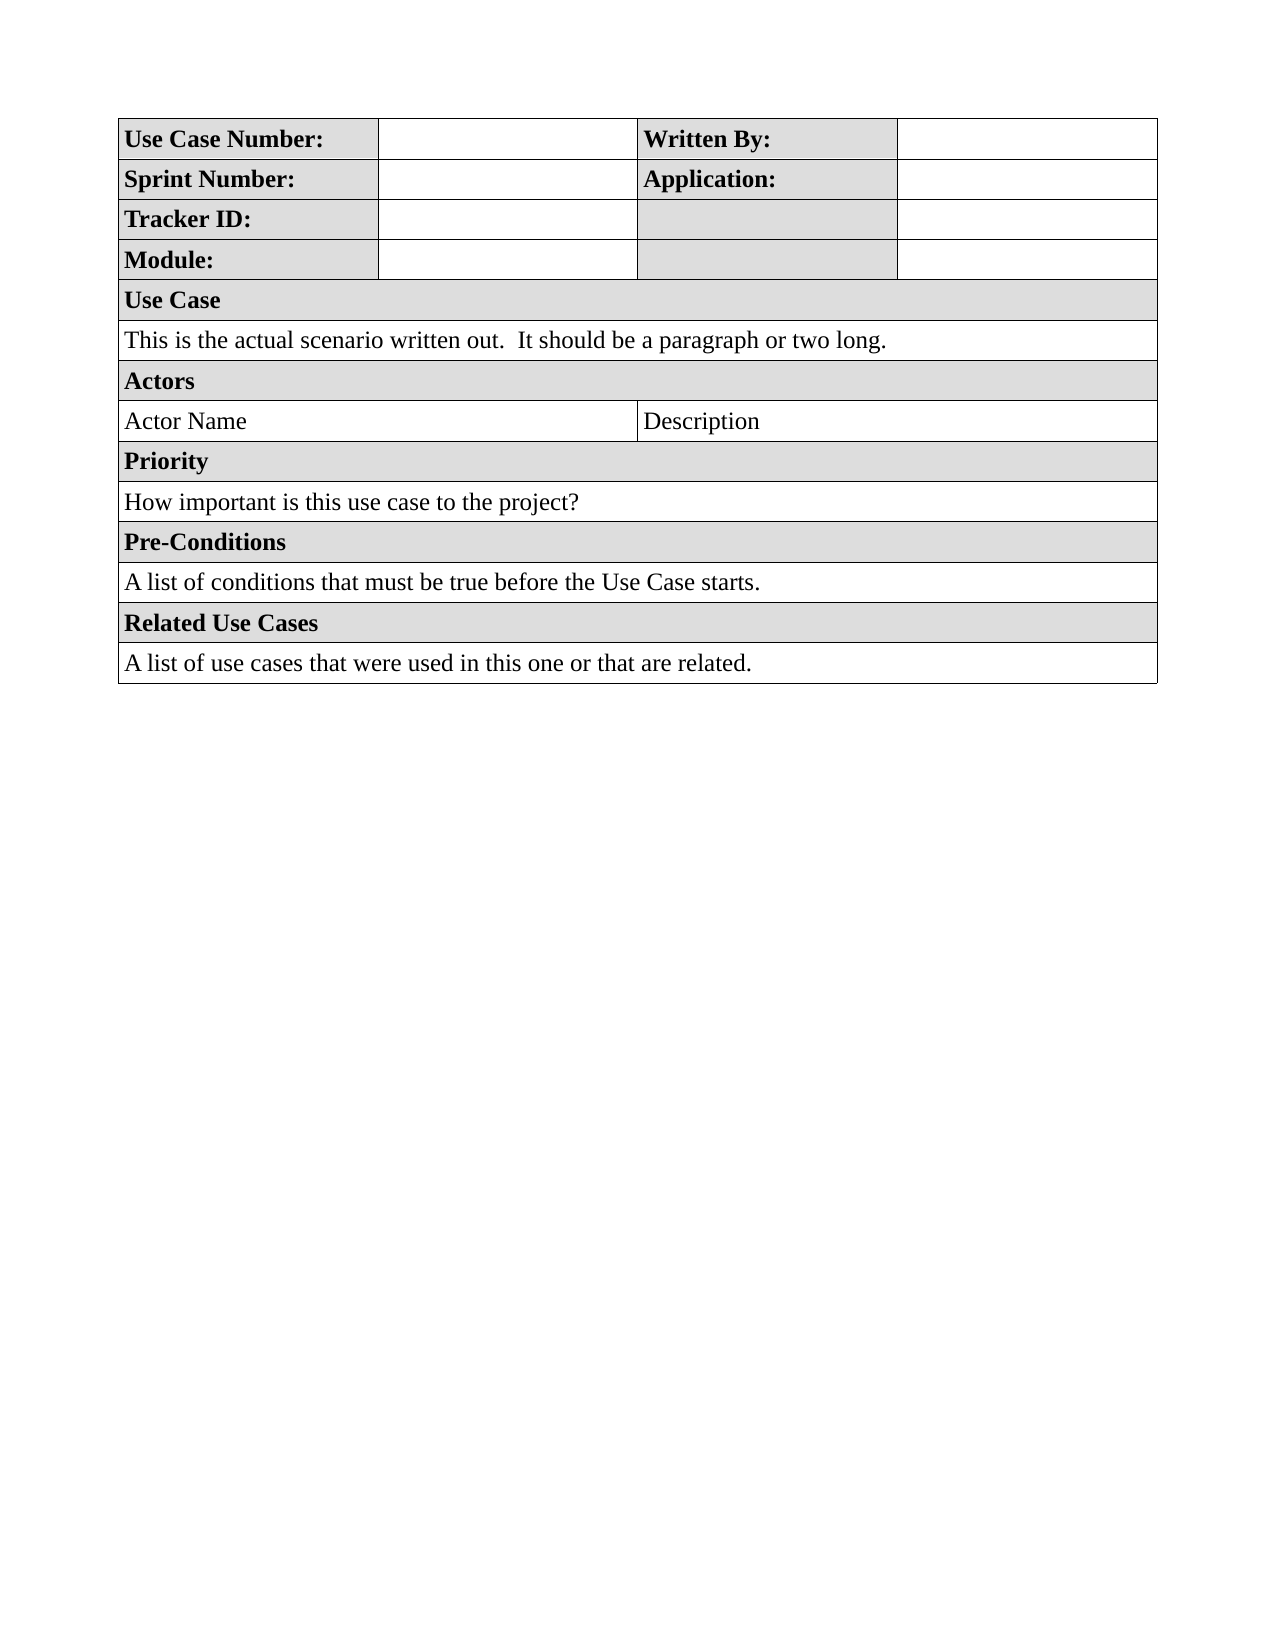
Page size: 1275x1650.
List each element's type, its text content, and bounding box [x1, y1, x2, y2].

table_cell Use Case [119, 280, 1157, 320]
table_cell Module: [119, 240, 378, 279]
table_cell Description [638, 401, 1157, 441]
table_cell Related Use Cases [119, 603, 1157, 642]
table_cell [898, 240, 1157, 279]
table_cell [379, 200, 637, 239]
table_cell A list of use cases that were used in this one or that are related. [119, 643, 1157, 682]
table_cell Pre-Conditions [119, 522, 1157, 562]
table_cell [638, 240, 897, 279]
table_header [379, 119, 637, 158]
table_header [898, 119, 1157, 158]
table_cell [638, 200, 897, 239]
table_cell Actor Name [119, 401, 637, 441]
table_header Written By: [638, 119, 897, 158]
table_cell This is the actual scenario written out. It should be a paragraph or two long. [119, 321, 1157, 360]
table_cell Sprint Number: [119, 160, 378, 199]
table_header Use Case Number: [119, 119, 378, 158]
table_cell How important is this use case to the project? [119, 482, 1157, 521]
table_cell [898, 200, 1157, 239]
table_cell [379, 240, 637, 279]
table_cell Priority [119, 442, 1157, 481]
table_cell [379, 160, 637, 199]
table_cell Application: [638, 160, 897, 199]
table_cell A list of conditions that must be true before the Use Case starts. [119, 563, 1157, 602]
table_cell Tracker ID: [119, 200, 378, 239]
table_cell [898, 160, 1157, 199]
table_cell Actors [119, 361, 1157, 400]
